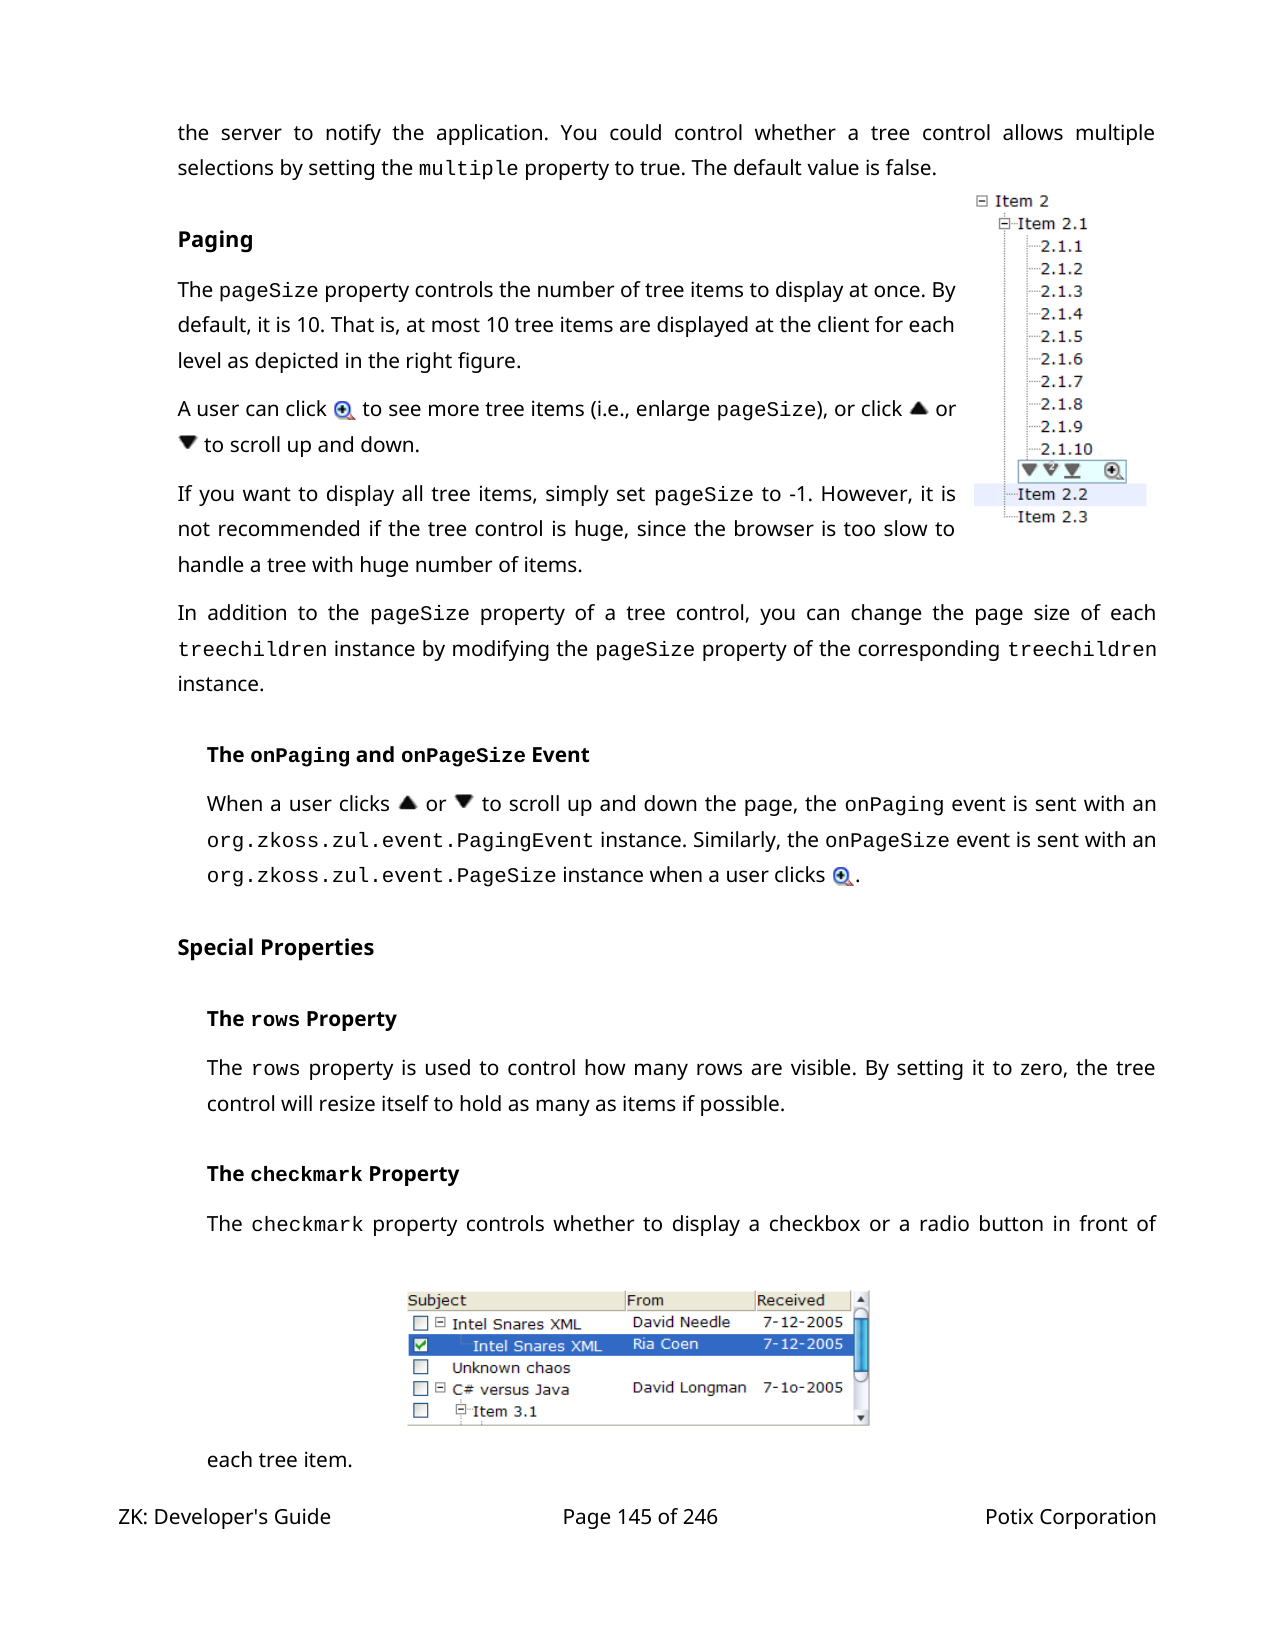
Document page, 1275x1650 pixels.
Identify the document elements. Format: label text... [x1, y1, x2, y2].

text A user can click to see more tree items (i.e., enlarge pageSize), or click or to scroll up and down. [177, 394, 974, 458]
text The checkmark property controls whether to display a checkbox or a radio button in front of each tree item. [207, 1209, 1157, 1473]
picture [453, 793, 475, 812]
text The rows property is used to control how many rows are visible. By setting it to zero, the tree control will resize itself to hold as many as items if possible. [207, 1053, 1157, 1117]
subtitle The onPaging and onPageSize Event [207, 740, 1157, 769]
text the server to notify the application. You could control whether a tree control allows multiple selections by setting the multiple property to true. The default value is false. [177, 118, 1157, 182]
text In addition to the pageSize property of a tree control, you can change the page size of each treechildren instance by modifying the pageSize property of the corresponding treechildren instance. [177, 598, 1157, 698]
subtitle Paging [177, 224, 974, 254]
picture [403, 1286, 872, 1427]
subtitle The checkmark Property [207, 1159, 1157, 1188]
subtitle [1147, 224, 1157, 254]
text If you want to display all tree items, simply set pageSize to -1. However, it is not recommended if the tree control is huge, since the browser is too slow to handle a tree with huge number of items. [177, 479, 1157, 578]
picture [177, 433, 199, 453]
picture [397, 793, 419, 812]
picture [908, 398, 930, 417]
picture [332, 400, 357, 420]
picture [974, 188, 1147, 530]
text When a user clicks or to scroll up and down the page, the onPaging event is sent with an org.zkoss.zul.event.PagingEvent instance. Similarly, the onPageSize event is sent with an org.zkoss.zul.event.PageSize instance when a user clicks . [207, 789, 1157, 889]
subtitle The rows Property [207, 1004, 1157, 1033]
subtitle Special Properties [177, 932, 1157, 962]
picture [831, 866, 855, 886]
text The pageSize property controls the number of tree items to display at once. By default, it is 10. That is, at most 10 tree items are displayed at the client for each level as depicted in the right figure. [177, 275, 974, 374]
